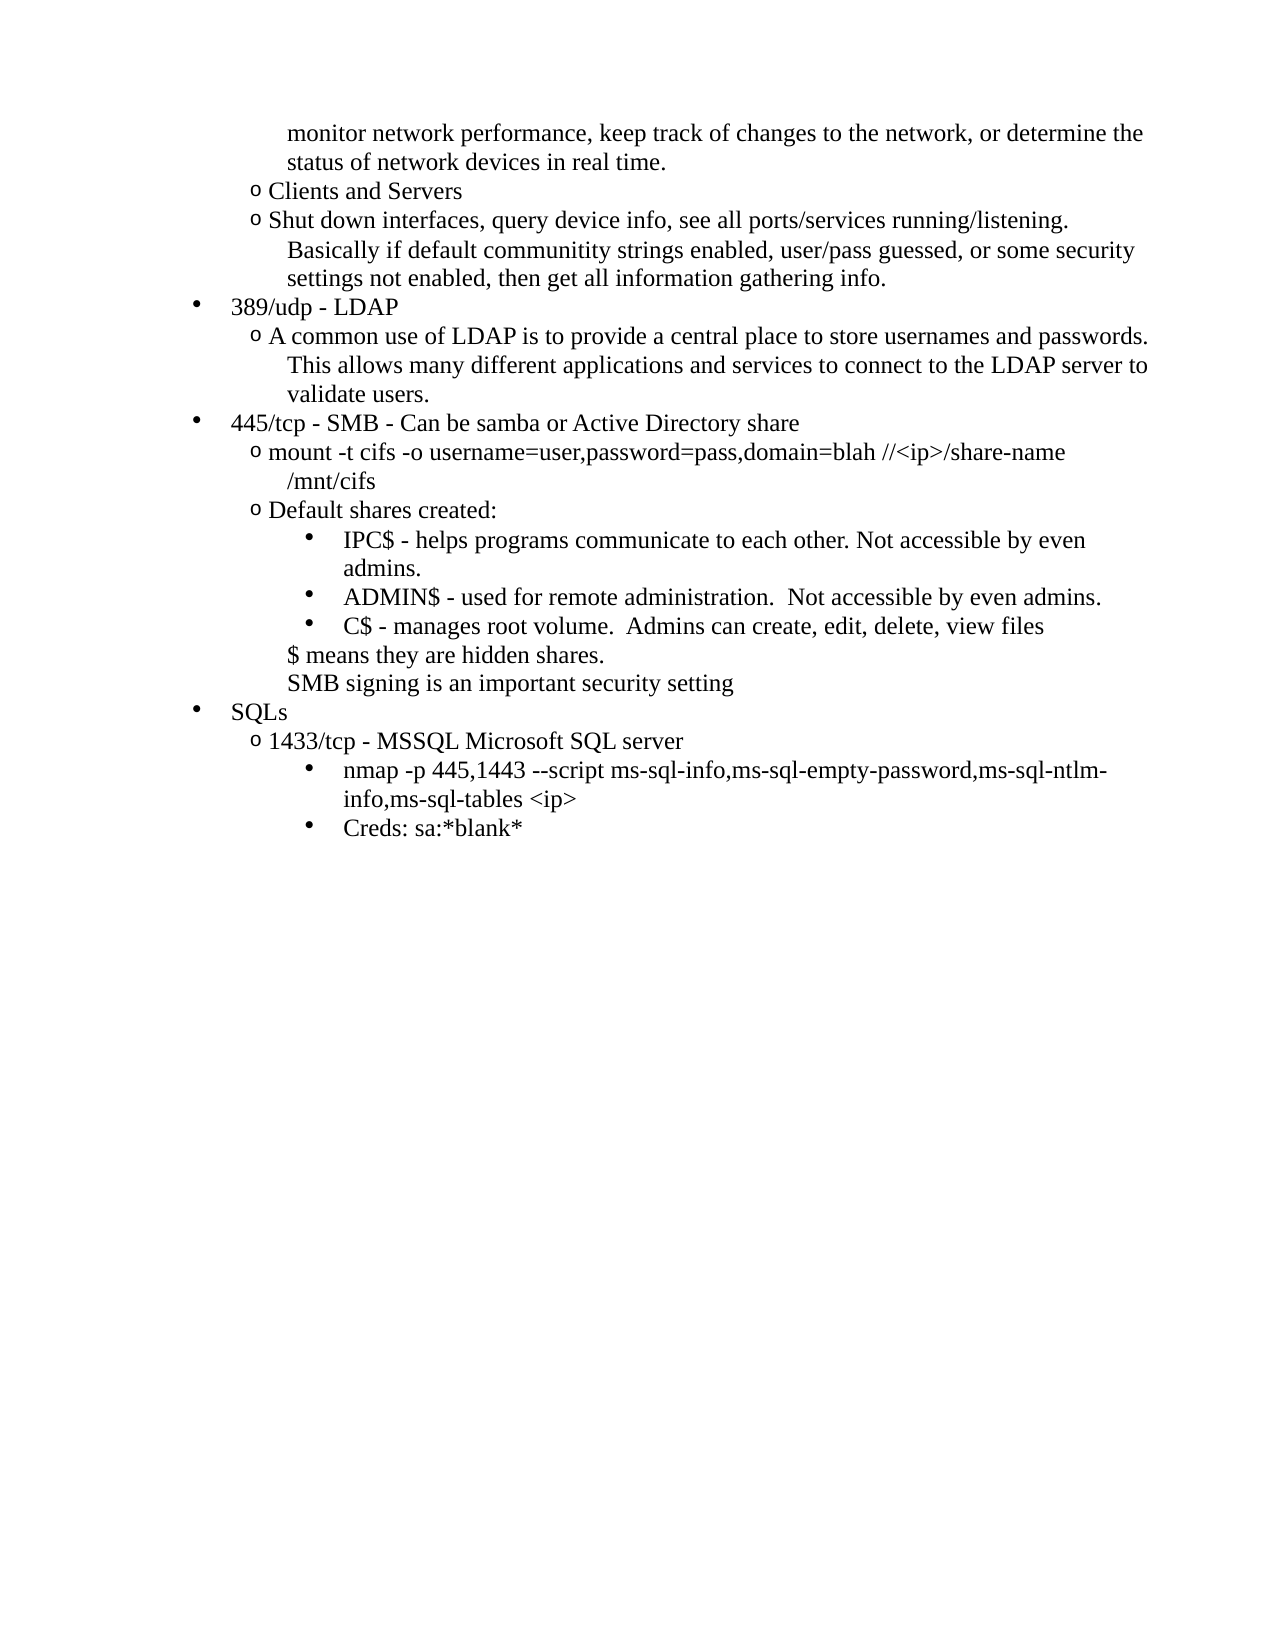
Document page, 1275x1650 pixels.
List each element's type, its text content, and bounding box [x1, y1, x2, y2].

text $ means they are hidden shares. [287, 640, 1157, 668]
list Shut down interfaces, query device info, see all ports/services running/listening. Basically if default communitity strings enabled, user/pass guessed, or some security settings not enabled, then get all information gathering info. [249, 205, 1157, 292]
list monitor network performance, keep track of changes to the network, or determine the status of network devices in real time. [249, 118, 1157, 176]
list 445/tcp - SMB - Can be samba or Active Directory share [193, 408, 1157, 437]
list 1433/tcp - MSSQL Microsoft SQL server [249, 726, 1157, 756]
list Creds: sa:*blank* [306, 813, 1157, 842]
list Default shares created: [249, 495, 1157, 525]
list ADMIN$ - used for remote administration. Not accessible by even admins. [306, 582, 1157, 611]
list mount -t cifs -o username=user,password=pass,domain=blah //<ip>/share-name /mnt/cifs [249, 437, 1157, 495]
list IPC$ - helps programs communicate to each other. Not accessible by even admins. [306, 525, 1157, 582]
list A common use of LDAP is to provide a central place to store usernames and passwords. This allows many different applications and services to connect to the LDAP server to validate users. [249, 321, 1157, 408]
list 389/udp - LDAP [193, 292, 1157, 321]
list C$ - manages root volume. Admins can create, edit, delete, view files [306, 611, 1157, 640]
list SQLs [193, 697, 1157, 726]
text SMB signing is an important security setting [287, 668, 1157, 697]
list Clients and Servers [249, 176, 1157, 205]
list nmap -p 445,1443 --script ms-sql-info,ms-sql-empty-password,ms-sql-ntlm-info,ms-sql-tables <ip> [306, 756, 1157, 813]
